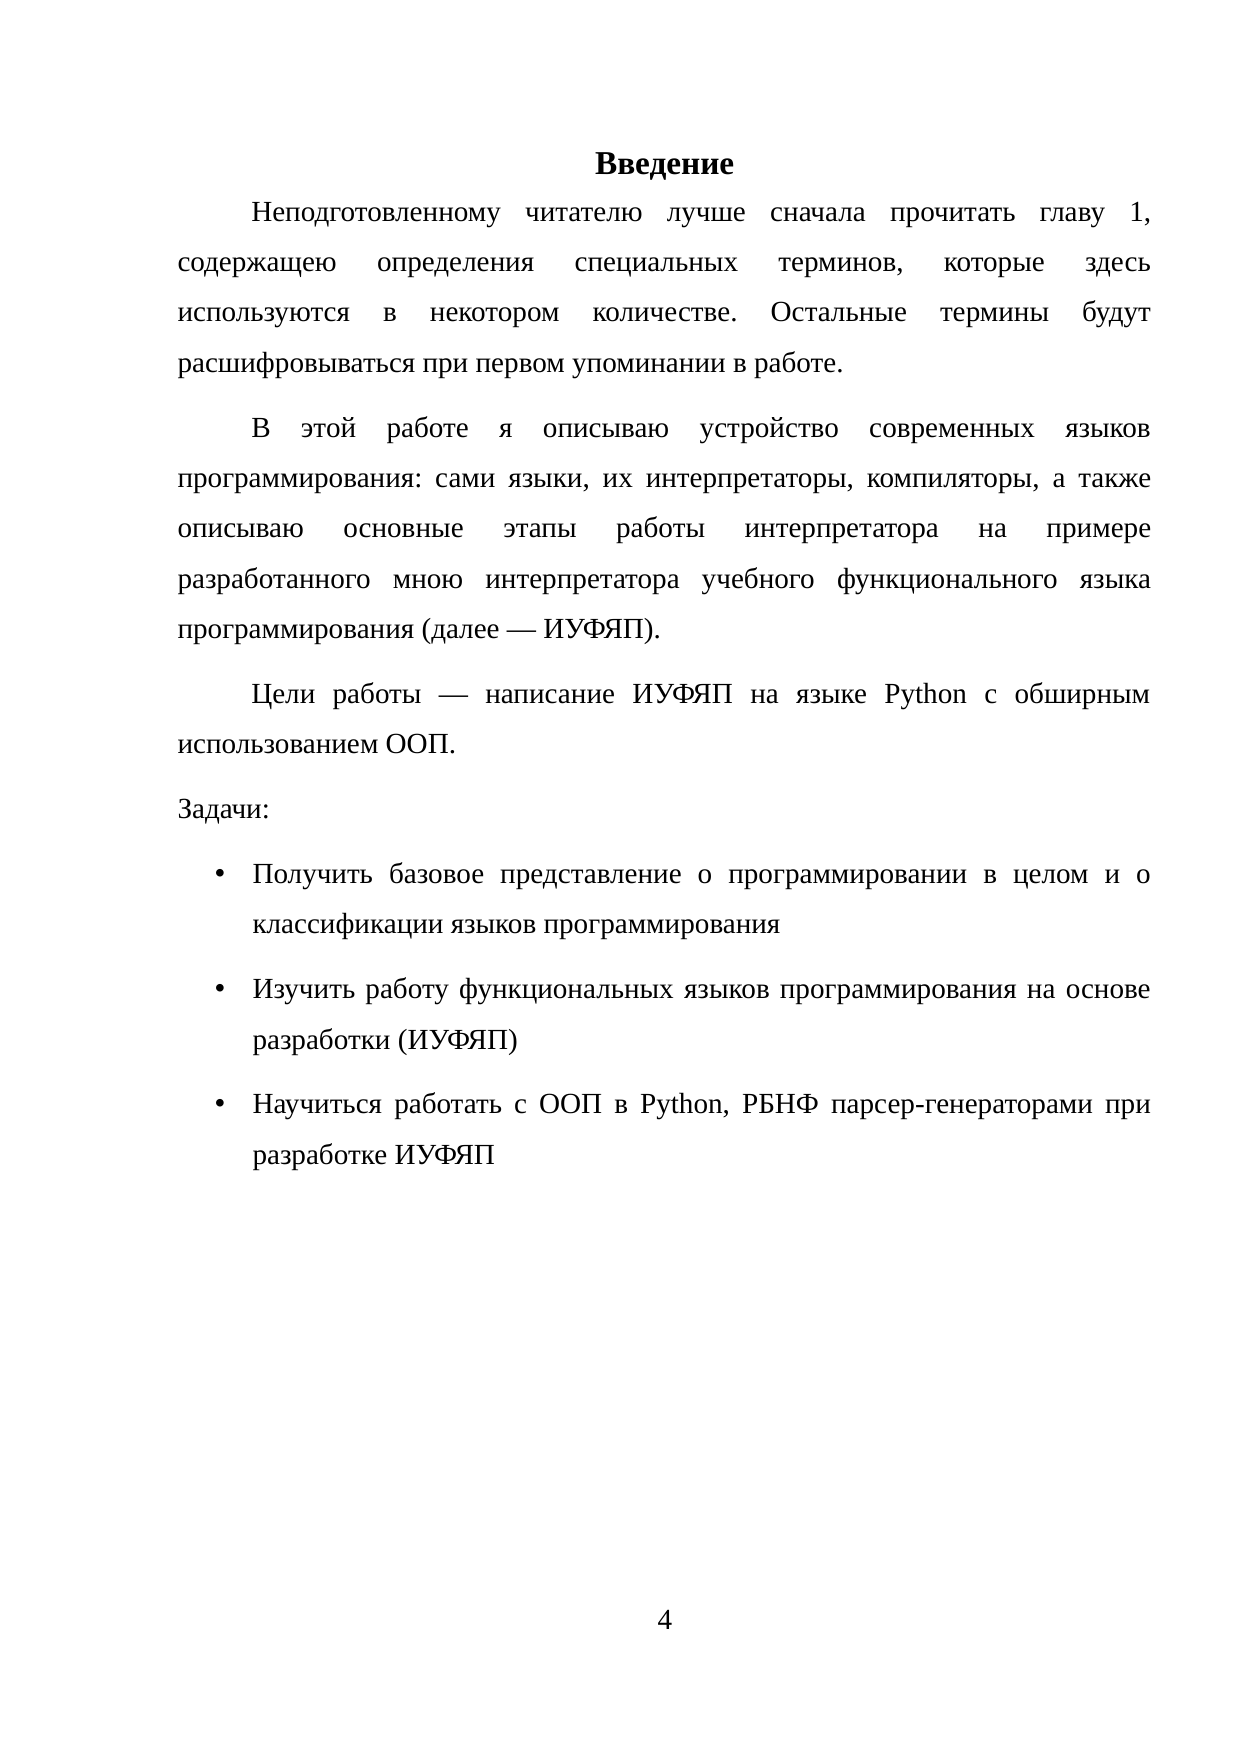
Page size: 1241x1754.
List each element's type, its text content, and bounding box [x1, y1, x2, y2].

list Получить базовое представление о программировании в целом и о классификации языков программирования [215, 856, 1152, 940]
text Цели работы — написание ИУФЯП на языке Python с обширным использованием ООП. [177, 676, 1152, 760]
list Научиться работать с ООП в Python, РБНФ парсер-генераторами при разработке ИУФЯП [215, 1087, 1152, 1171]
text Задачи: [177, 791, 1152, 825]
subtitle Введение [177, 143, 1152, 181]
text В этой работе я описываю устройство современных языков программирования: сами языки, их интерпретаторы, компиляторы, а также описываю основные этапы работы интерпретатора на примере разработанного мною интерпретатора учебного функционального языка программирования (далее — ИУФЯП). [177, 410, 1152, 644]
list Изучить работу функциональных языков программирования на основе разработки (ИУФЯП) [215, 971, 1152, 1055]
text Неподготовленному читателю лучше сначала прочитать главу 1, содержащею определения специальных терминов, которые здесь используются в некотором количестве. Остальные термины будут расшифровываться при первом упоминании в работе. [177, 194, 1152, 378]
